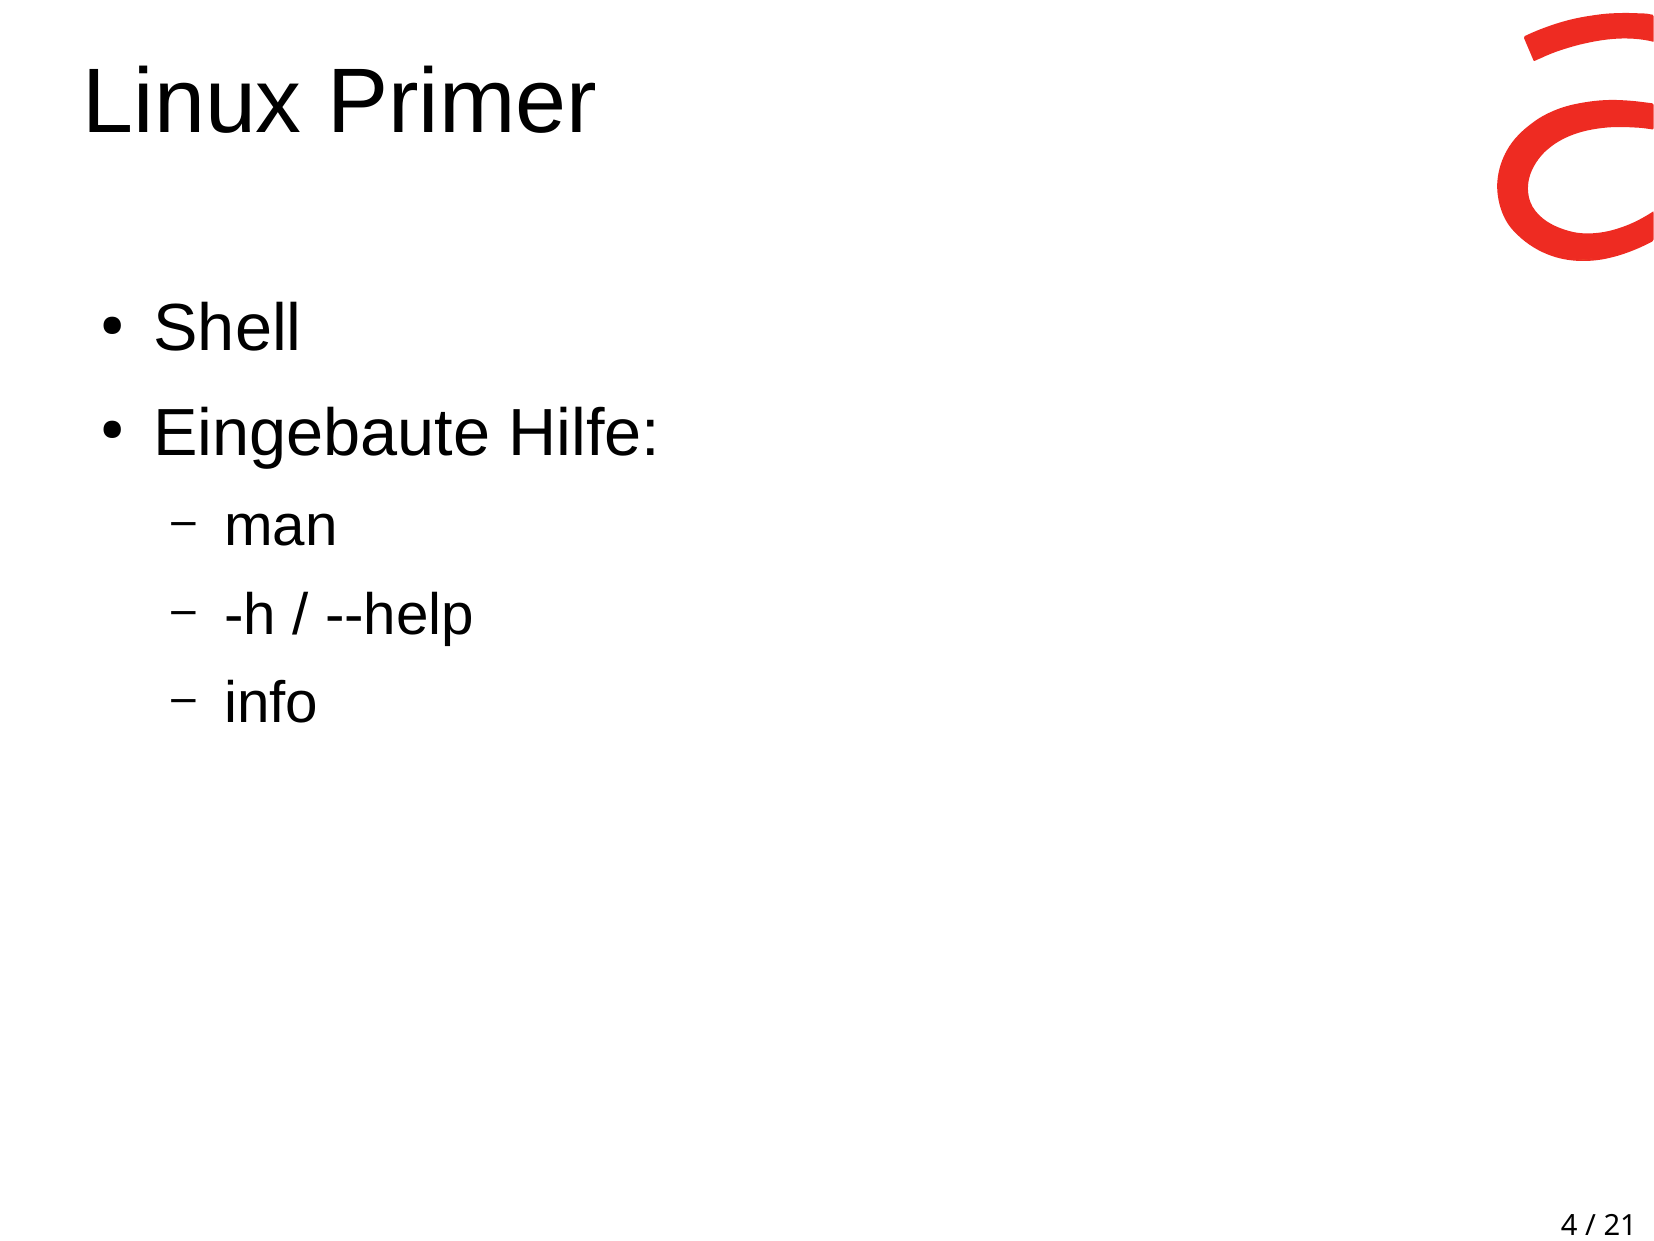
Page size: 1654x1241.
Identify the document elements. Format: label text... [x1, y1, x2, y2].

list Shell Eingebaute Hilfe: man -h / --help info [82, 290, 1571, 1010]
title Linux Primer [82, 49, 1571, 257]
